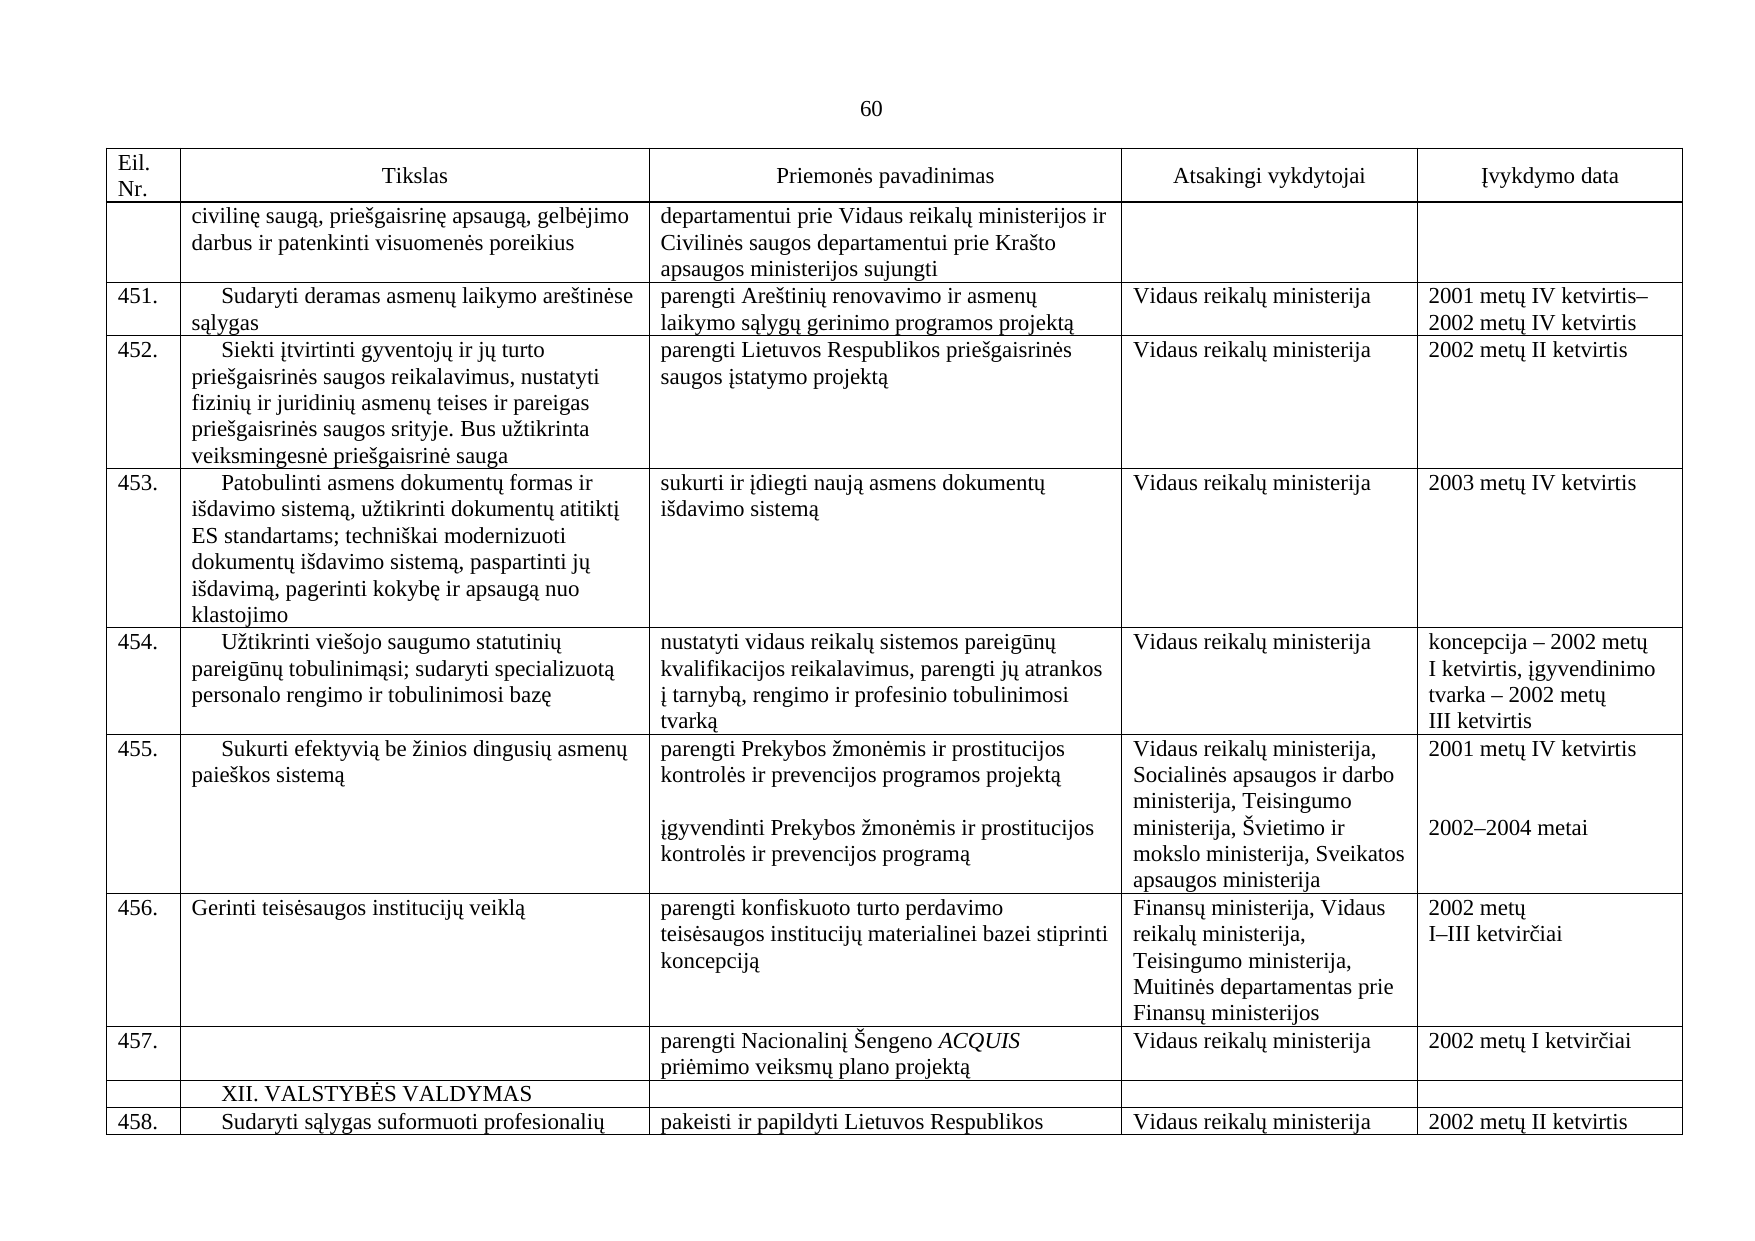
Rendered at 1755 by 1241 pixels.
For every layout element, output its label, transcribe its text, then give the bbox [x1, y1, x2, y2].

table_header Įvykdymo data [1418, 149, 1682, 201]
table_header Eil. Nr. [107, 149, 180, 201]
table_cell Vidaus reikalų ministerija [1122, 1027, 1417, 1079]
table_cell [1418, 203, 1682, 282]
table_cell [107, 628, 180, 734]
table_cell Sudaryti sąlygas suformuoti profesionalių [181, 1108, 649, 1134]
table_cell Vidaus reikalų ministerija [1122, 1108, 1417, 1134]
table_cell [107, 735, 180, 893]
table_cell [107, 1108, 180, 1134]
table_cell Vidaus reikalų ministerija [1122, 628, 1417, 734]
table_cell parengti Areštinių renovavimo ir asmenų laikymo sąlygų gerinimo programos projektą [650, 283, 1121, 335]
table_cell Gerinti teisėsaugos institucijų veiklą [181, 894, 649, 1026]
table_cell [1418, 1081, 1682, 1107]
table_cell 2001 metų IV ketvirtis–2002 metų IV ketvirtis [1418, 283, 1682, 335]
table_cell parengti Nacionalinį Šengeno acquis priėmimo veiksmų plano projektą [650, 1027, 1121, 1079]
table_cell Patobulinti asmens dokumentų formas ir išdavimo sistemą, užtikrinti dokumentų atitiktį ES standartams; techniškai modernizuoti dokumentų išdavimo sistemą, paspartinti jų išdavimą, pagerinti kokybę ir apsaugą nuo klastojimo [181, 469, 649, 627]
table_cell pakeisti ir papildyti Lietuvos Respublikos [650, 1108, 1121, 1134]
table_cell Sudaryti deramas asmenų laikymo areštinėse sąlygas [181, 283, 649, 335]
table_cell koncepcija – 2002 metų I ketvirtis, įgyvendinimo tvarka – 2002 metų III ketvirtis [1418, 628, 1682, 734]
table_cell Vidaus reikalų ministerija, Socialinės apsaugos ir darbo ministerija, Teisingumo ministerija, Švietimo ir mokslo ministerija, Sveikatos apsaugos ministerija [1122, 735, 1417, 893]
table_cell 2002 metų II ketvirtis [1418, 1108, 1682, 1134]
table_cell 2003 metų IV ketvirtis [1418, 469, 1682, 627]
table_cell departamentui prie Vidaus reikalų ministerijos ir Civilinės saugos departamentui prie Krašto apsaugos ministerijos sujungti [650, 203, 1121, 282]
table_cell [107, 336, 180, 468]
table_cell [107, 894, 180, 1026]
table_cell [107, 203, 180, 282]
table_cell Finansų ministerija, Vidaus reikalų ministerija, Teisingumo ministerija, Muitinės departamentas prie Finansų ministerijos [1122, 894, 1417, 1026]
table_cell [107, 469, 180, 627]
table_cell parengti konfiskuoto turto perdavimo teisėsaugos institucijų materialinei bazei stiprinti koncepciją [650, 894, 1121, 1026]
table_cell [1122, 1081, 1417, 1107]
table_cell Vidaus reikalų ministerija [1122, 283, 1417, 335]
table_cell [181, 1027, 649, 1079]
table_cell 2002 metų I ketvirčiai [1418, 1027, 1682, 1079]
table_cell sukurti ir įdiegti naują asmens dokumentų išdavimo sistemą [650, 469, 1121, 627]
table_cell [107, 283, 180, 335]
table_cell Siekti įtvirtinti gyventojų ir jų turto priešgaisrinės saugos reikalavimus, nustatyti fizinių ir juridinių asmenų teises ir pareigas priešgaisrinės saugos srityje. Bus užtikrinta veiksmingesnė priešgaisrinė sauga [181, 336, 649, 468]
table_cell Vidaus reikalų ministerija [1122, 469, 1417, 627]
table_cell [650, 1081, 1121, 1107]
table_cell civilinę saugą, priešgaisrinę apsaugą, gelbėjimo darbus ir patenkinti visuomenės poreikius [181, 203, 649, 282]
table_cell [107, 1027, 180, 1079]
table_header Tikslas [181, 149, 649, 201]
table_header Priemonės pavadinimas [650, 149, 1121, 201]
table_cell 2001 metų IV ketvirtis 2002–2004 metai [1418, 735, 1682, 893]
table_cell 2002 metų I–III ketvirčiai [1418, 894, 1682, 1026]
table_cell XII. VALSTYBĖS VALDYMAS [181, 1081, 649, 1107]
table_header Atsakingi vykdytojai [1122, 149, 1417, 201]
table_cell parengti Prekybos žmonėmis ir prostitucijos kontrolės ir prevencijos programos projektą įgyvendinti Prekybos žmonėmis ir prostitucijos kontrolės ir prevencijos programą [650, 735, 1121, 893]
table_cell Užtikrinti viešojo saugumo statutinių pareigūnų tobulinimąsi; sudaryti specializuotą personalo rengimo ir tobulinimosi bazę [181, 628, 649, 734]
table_cell parengti Lietuvos Respublikos priešgaisrinės saugos įstatymo projektą [650, 336, 1121, 468]
table_cell 2002 metų II ketvirtis [1418, 336, 1682, 468]
table_cell nustatyti vidaus reikalų sistemos pareigūnų kvalifikacijos reikalavimus, parengti jų atrankos į tarnybą, rengimo ir profesinio tobulinimosi tvarką [650, 628, 1121, 734]
table_cell Sukurti efektyvią be žinios dingusių asmenų paieškos sistemą [181, 735, 649, 893]
table_cell Vidaus reikalų ministerija [1122, 336, 1417, 468]
table_cell [107, 1081, 180, 1107]
table_cell [1122, 203, 1417, 282]
